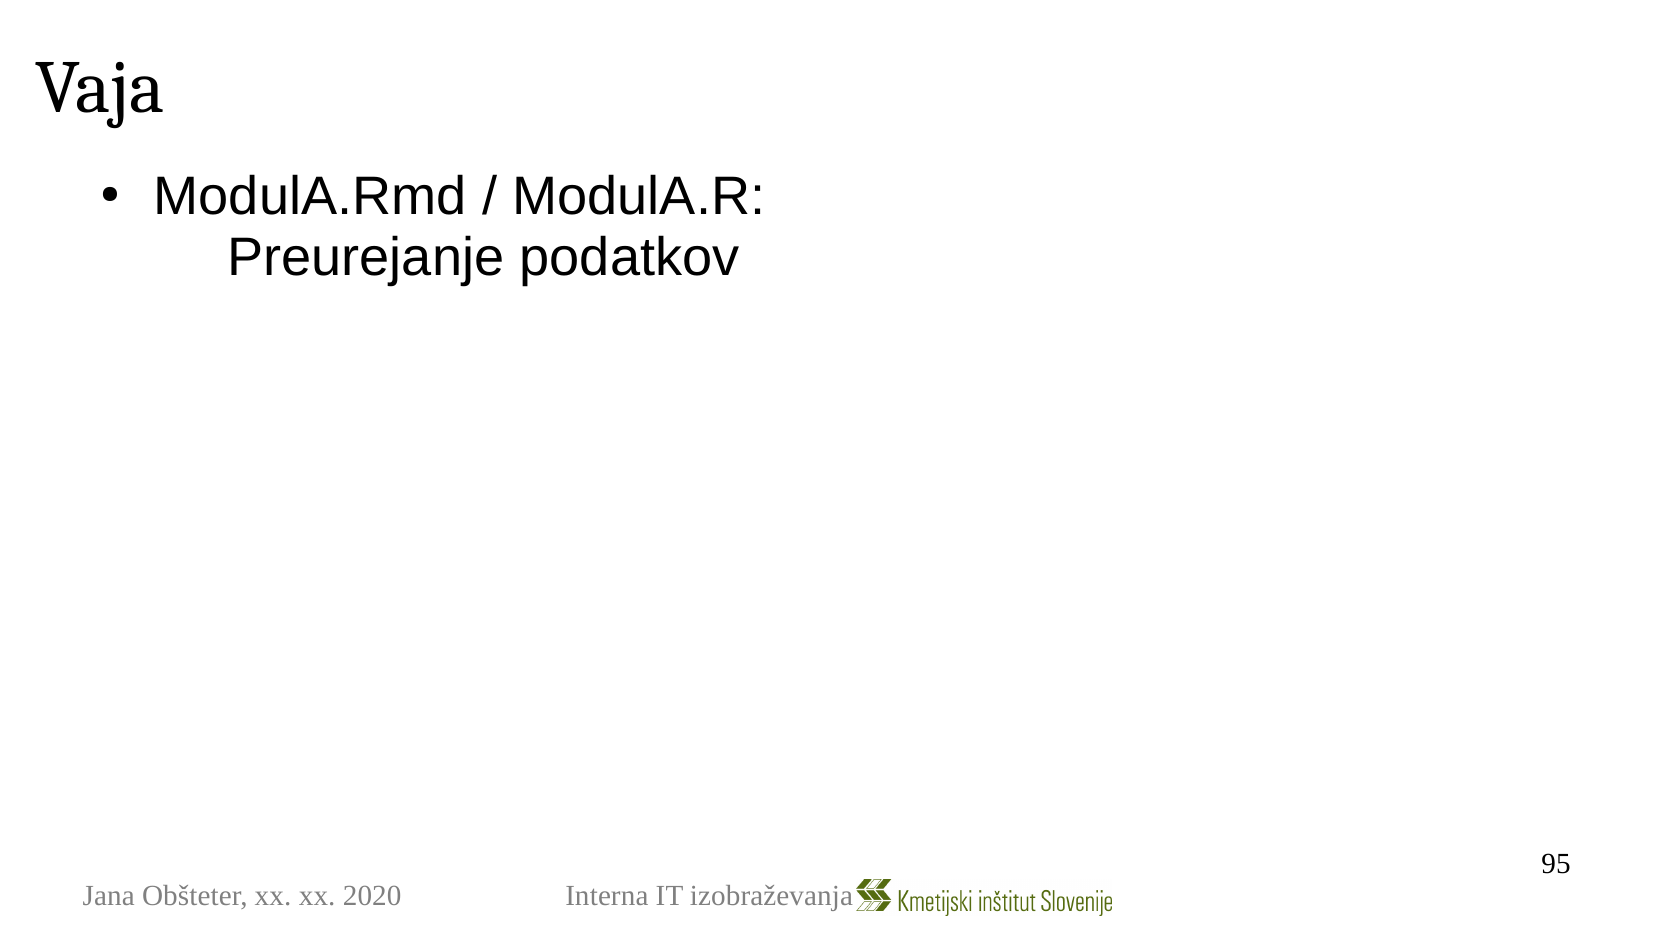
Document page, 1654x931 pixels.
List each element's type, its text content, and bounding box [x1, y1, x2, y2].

title Vaja [35, 21, 1524, 154]
list ModulA.Rmd / ModulA.R: Preurejanje podatkov [82, 165, 1642, 827]
picture [856, 879, 1112, 916]
